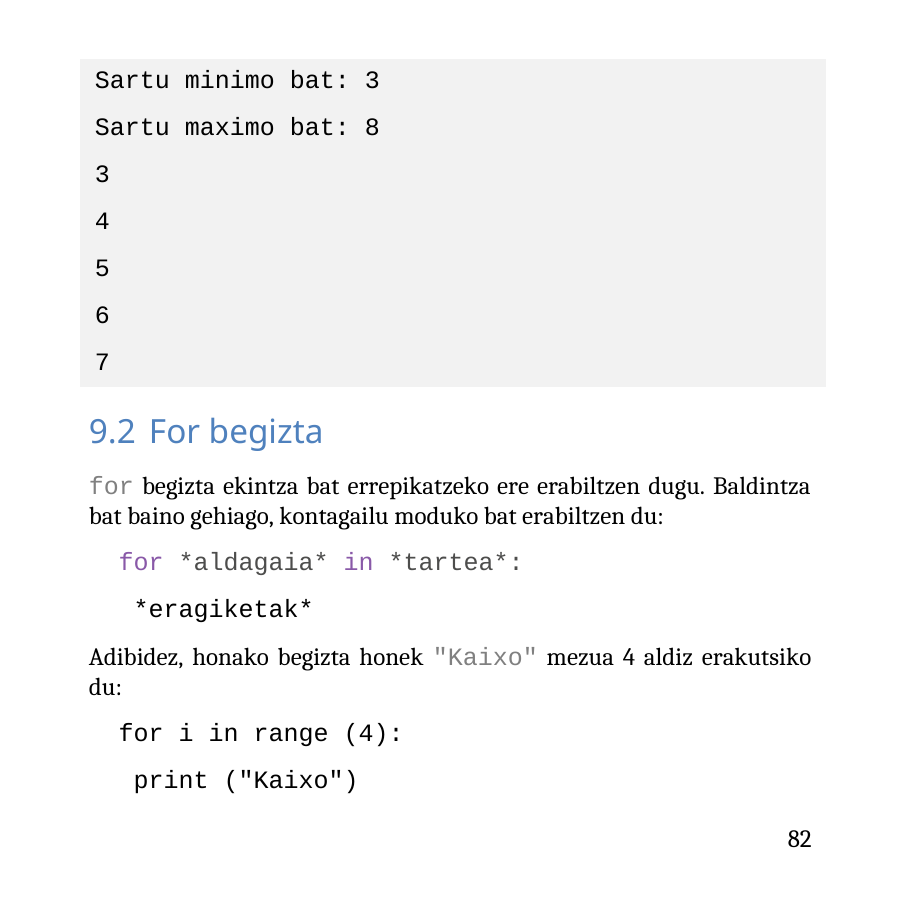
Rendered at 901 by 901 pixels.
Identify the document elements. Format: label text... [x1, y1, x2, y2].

text Sartu maximo bat: 8 [86, 106, 820, 143]
text Adibidez, honako begizta honek "Kaixo" mezua 4 aldiz erakutsiko du: [89, 643, 811, 702]
text 3 [86, 153, 820, 190]
subtitle For begizta [89, 407, 811, 453]
text Sartu minimo bat: 3 [86, 65, 820, 96]
text 4 [86, 200, 820, 237]
text *eragiketak* [118, 596, 811, 624]
text for begizta ekintza bat errepikatzeko ere erabiltzen dugu. Baldintza bat baino gehiago, kontagailu moduko bat erabiltzen du: [89, 472, 811, 530]
text for *aldagaia* in *tartea*: [118, 549, 811, 577]
text 6 [86, 294, 820, 331]
text print ("Kaixo") [118, 768, 811, 796]
text 7 [86, 342, 820, 380]
text for i in range (4): [118, 721, 811, 749]
text 5 [86, 247, 820, 284]
